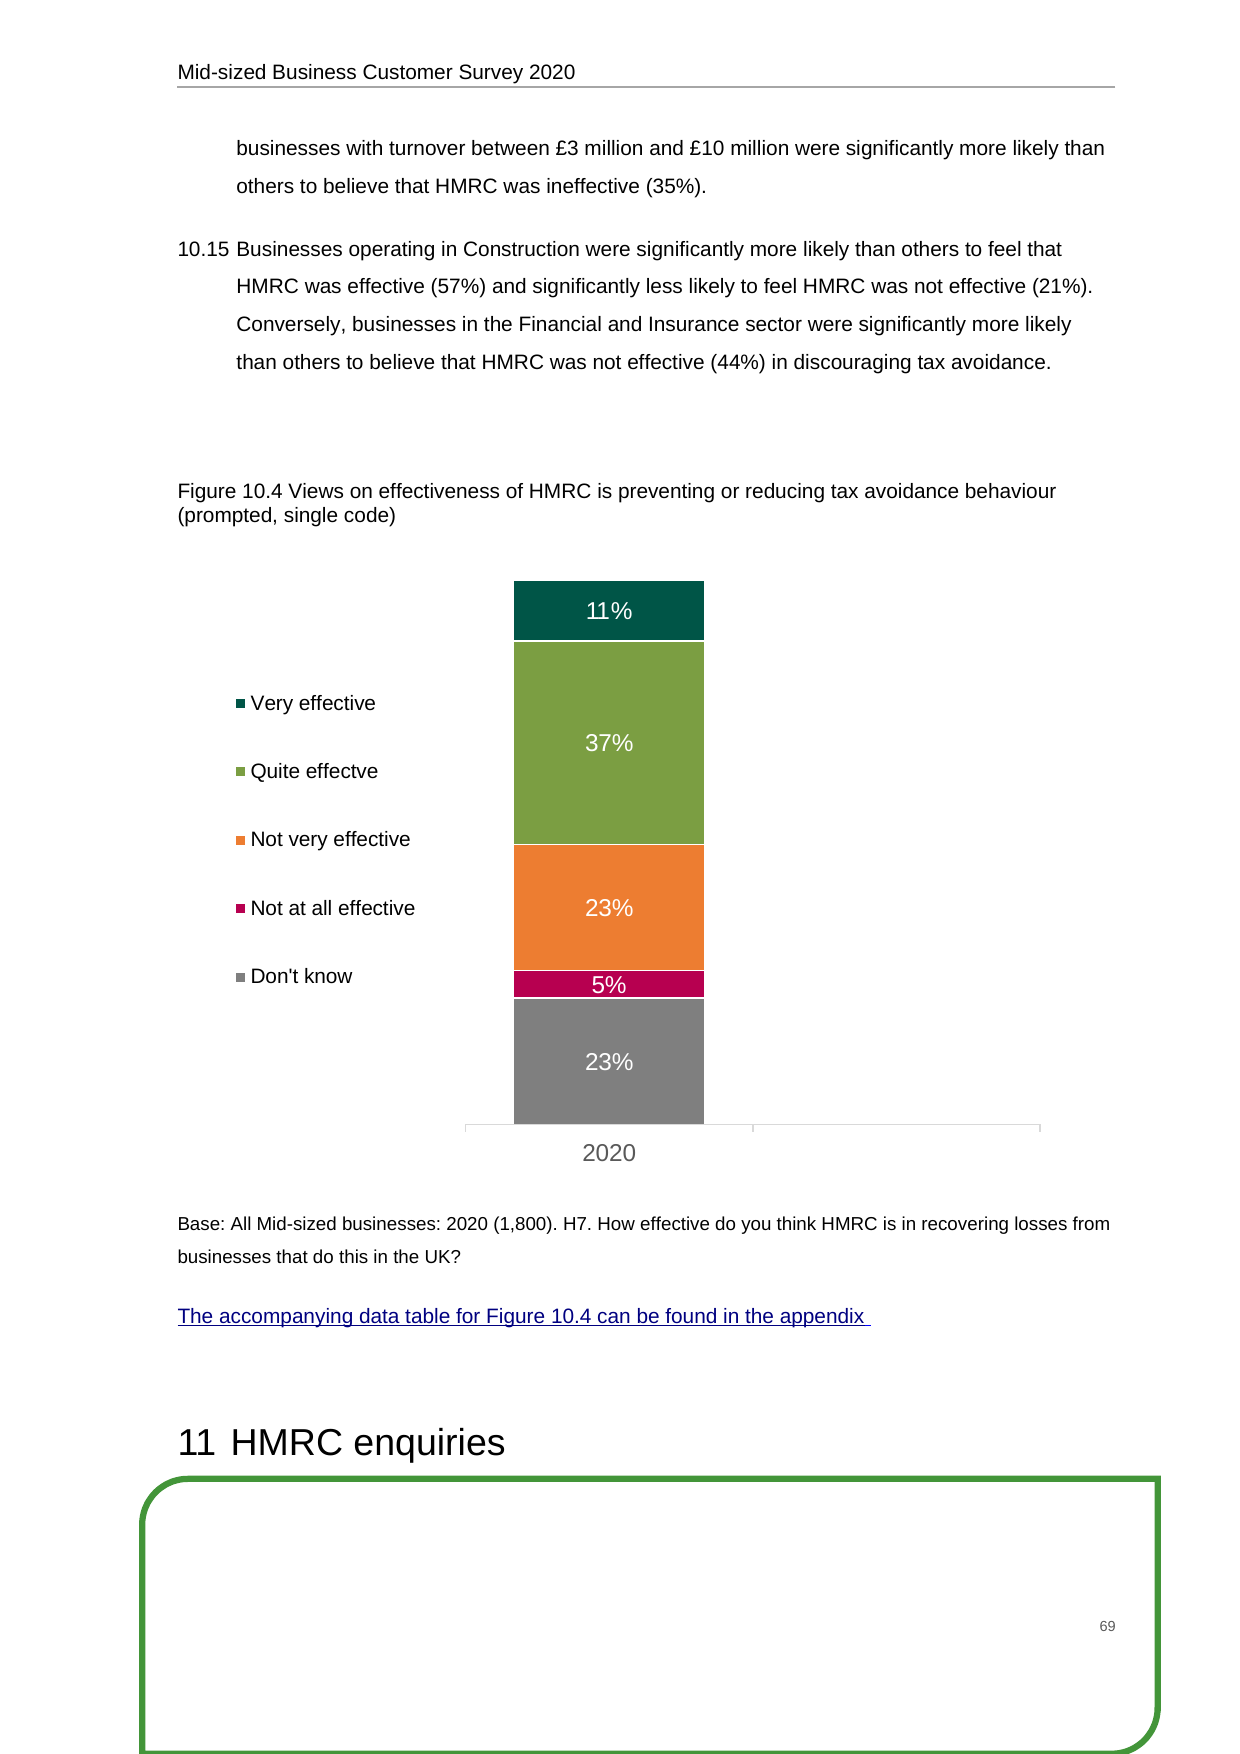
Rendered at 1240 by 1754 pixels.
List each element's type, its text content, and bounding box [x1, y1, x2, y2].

list businesses with turnover between £3 million and £10 million were significantly more likely than others to believe that HMRC was ineffective (35%). [177, 136, 1115, 205]
list Businesses operating in Construction were significantly more likely than others to feel that HMRC was effective (57%) and significantly less likely to feel HMRC was not effective (21%). Conversely, businesses in the Financial and Insurance sector were significantly more likely than others to believe that HMRC was not effective (44%) in discouraging tax avoidance. [177, 236, 1115, 381]
subtitle HMRC enquiries [177, 1420, 1115, 1463]
subtitle Figure 10.4 Views on effectiveness of HMRC is preventing or reducing tax avoidance behaviour (prompted, single code) [177, 479, 1115, 527]
text The accompanying data table for Figure 10.4 can be found in the appendix [177, 1304, 1115, 1335]
text Base: All Mid-sized businesses: 2020 (1,800). H7. How effective do you think HMRC is in recovering losses from businesses that do this in the UK? [177, 552, 1115, 1273]
